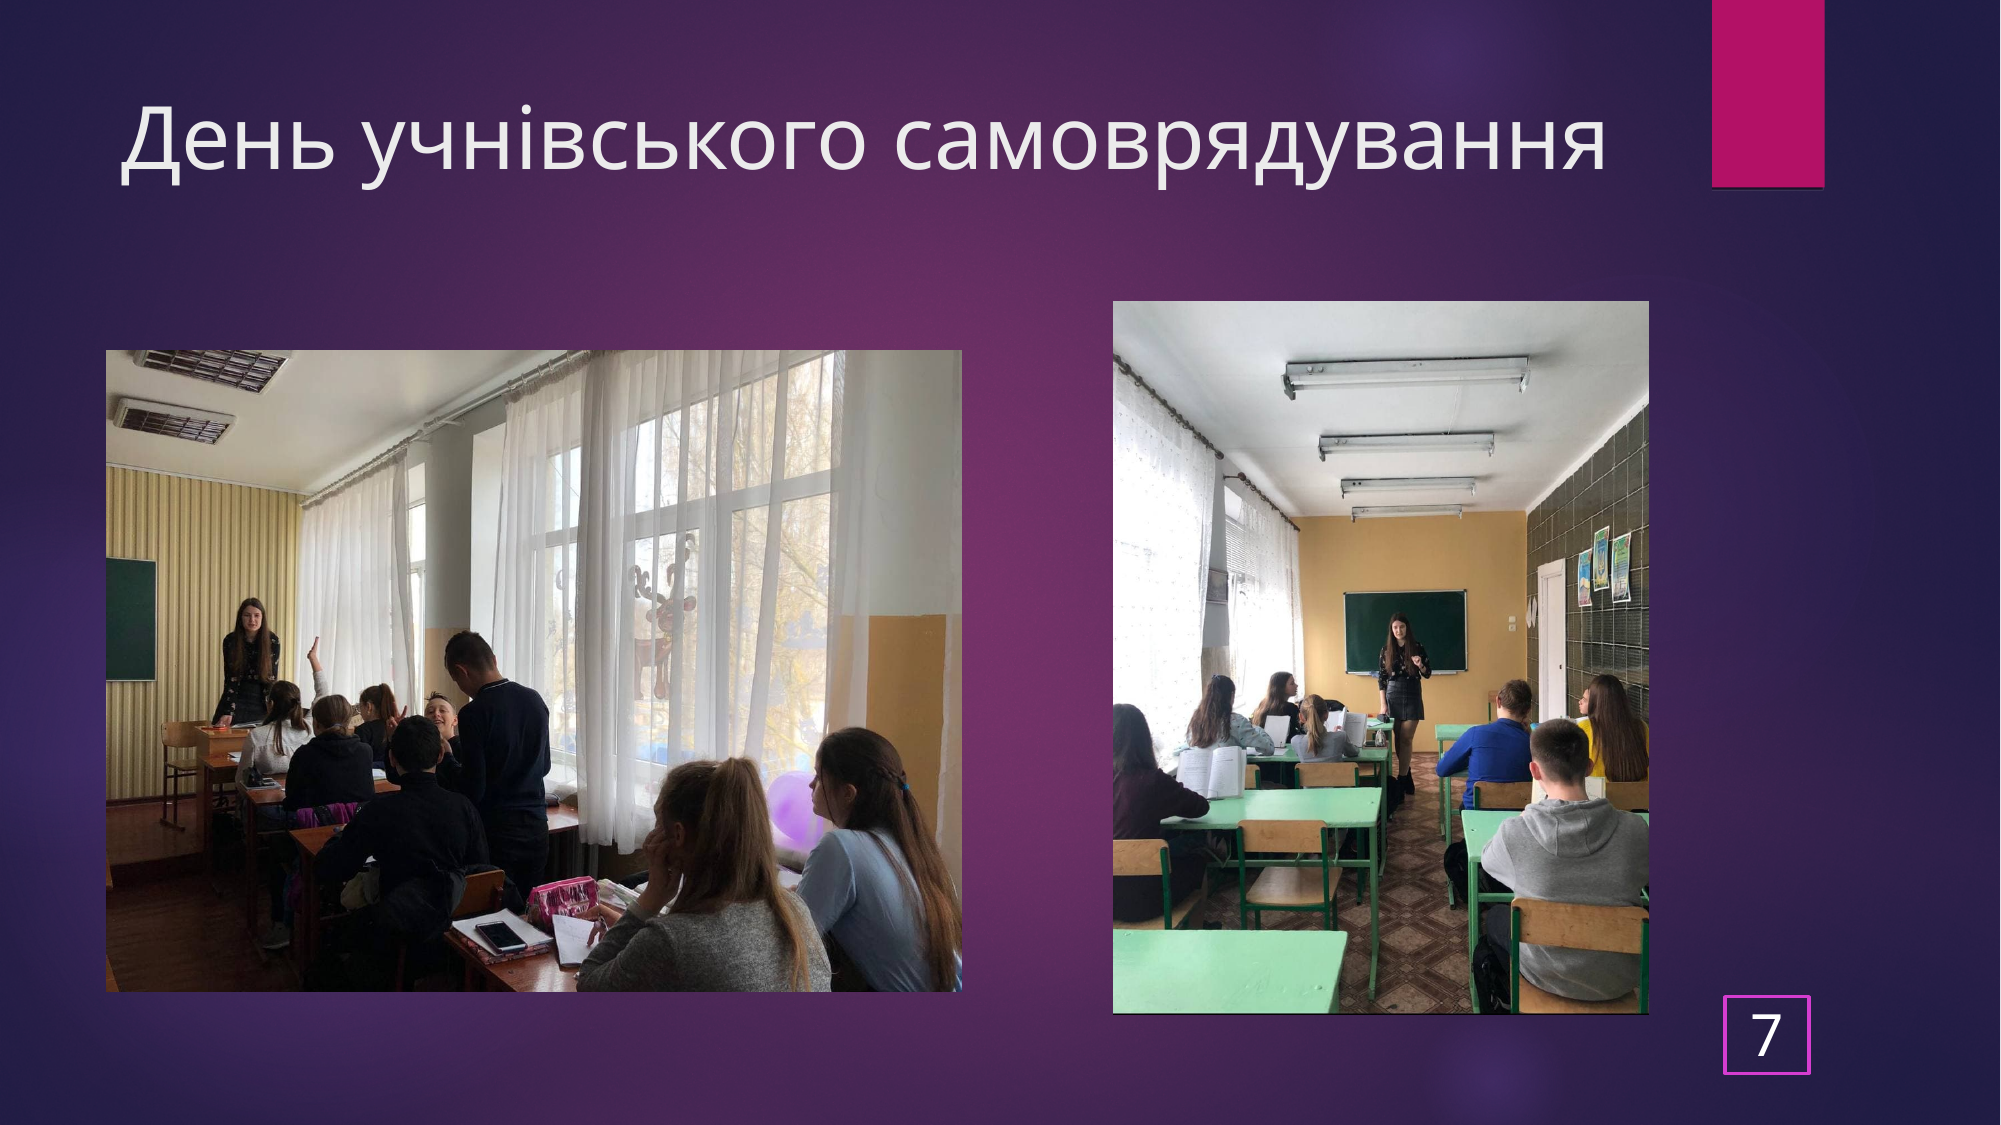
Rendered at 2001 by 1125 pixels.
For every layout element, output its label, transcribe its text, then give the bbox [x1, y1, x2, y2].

slide_number [1693, 944, 1841, 1085]
title День учнівського самоврядування [106, 74, 1649, 304]
picture [0, 0, 2001, 1125]
